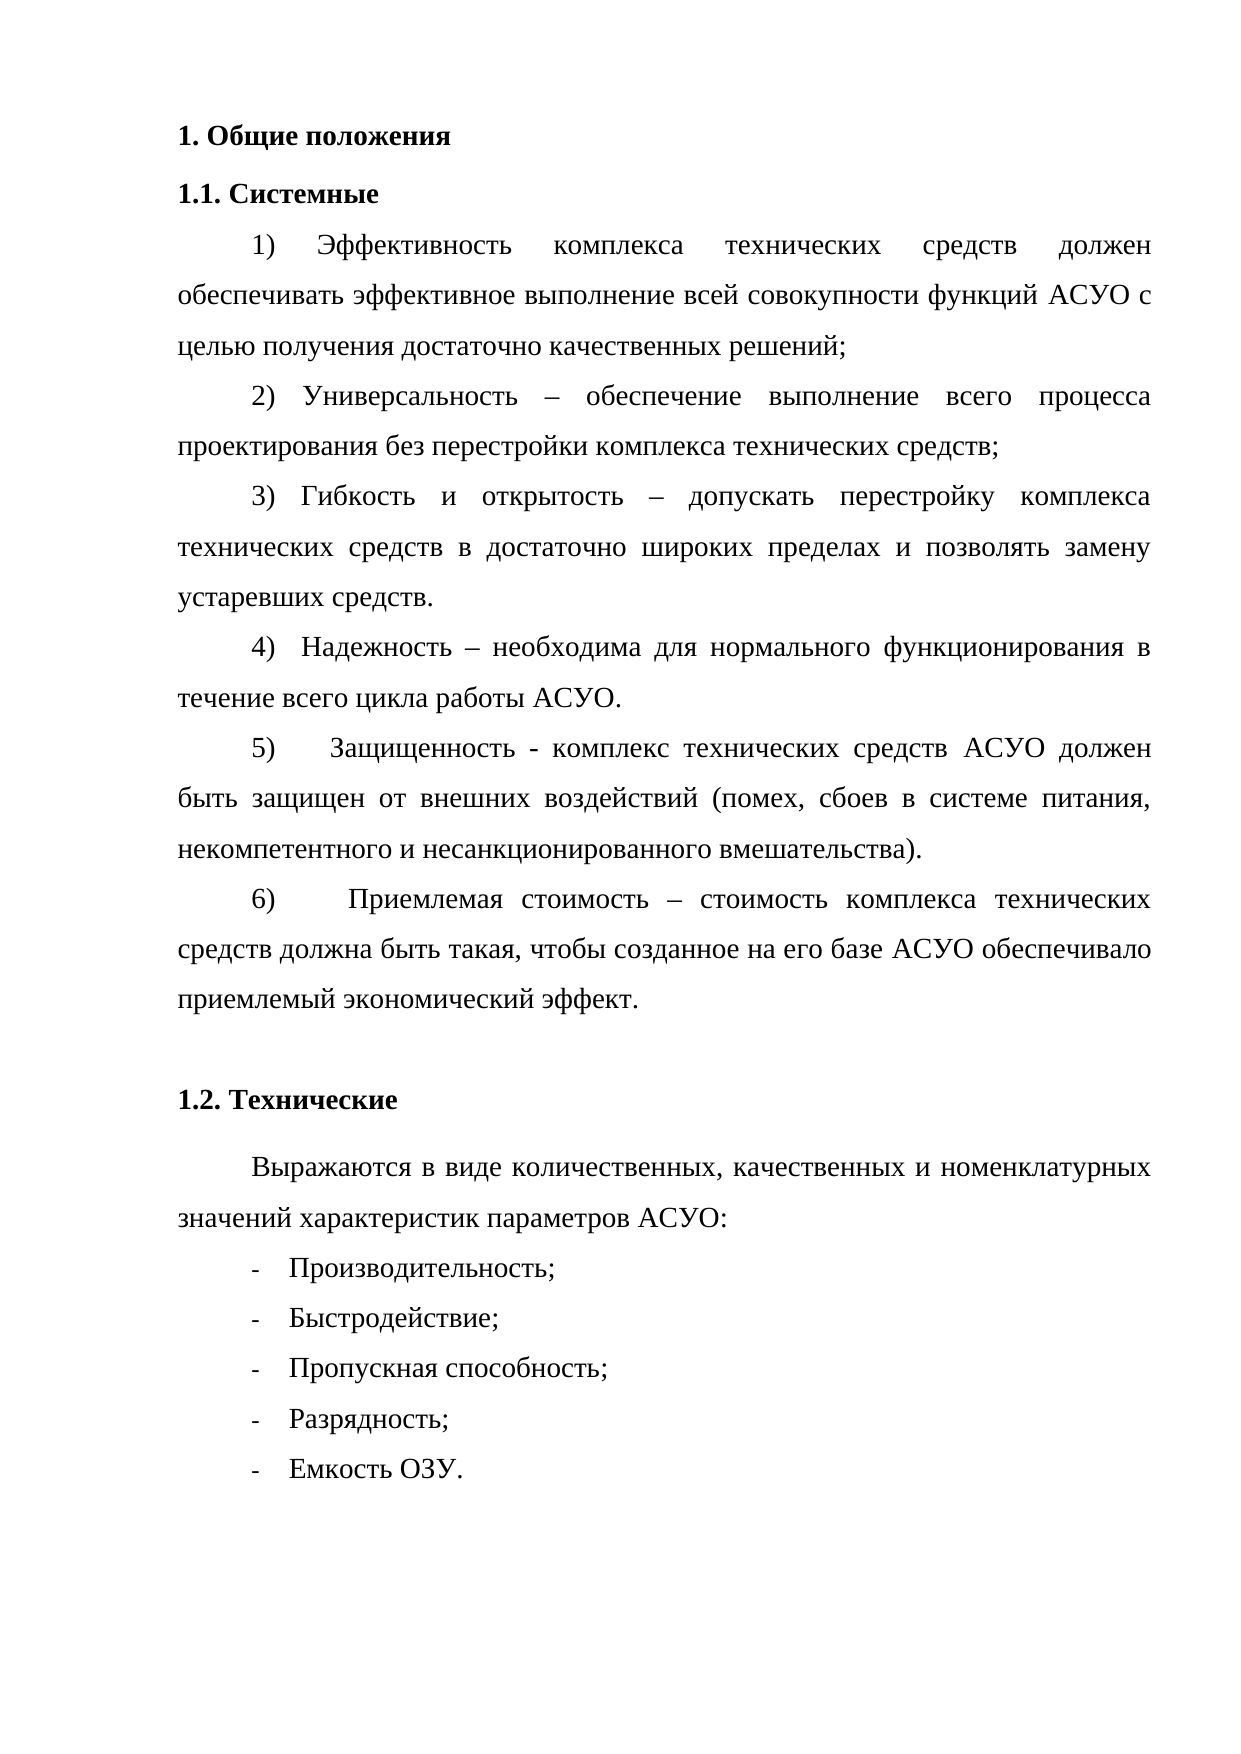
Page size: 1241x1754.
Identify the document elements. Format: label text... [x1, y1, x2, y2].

list Производительность; [251, 1250, 1152, 1283]
text 1) Эффективность комплекса технических средств должен обеспечивать эффективное выполнение всей совокупности функций АСУО с целью получения достаточно качественных решений; [177, 227, 1152, 361]
subtitle 1. Общие положения [177, 118, 1152, 152]
text 5) Защищенность - комплекс технических средств АСУО должен быть защищен от внешних воздействий (помех, сбоев в системе питания, некомпетентного и несанкционированного вмешательства). [177, 730, 1152, 864]
list Пропускная способность; [251, 1351, 1152, 1384]
text 2) Универсальность – обеспечение выполнение всего процесса проектирования без перестройки комплекса технических средств; [177, 378, 1152, 462]
text 3) Гибкость и открытость – допускать перестройку комплекса технических средств в достаточно широких пределах и позволять замену устаревших средств. [177, 478, 1152, 613]
list Разрядность; [251, 1401, 1152, 1434]
text 4) Надежность – необходима для нормального функционирования в течение всего цикла работы АСУО. [177, 629, 1152, 713]
list Быстродействие; [251, 1300, 1152, 1334]
text Выражаются в виде количественных, качественных и номенклатурных значений характеристик параметров АСУО: [177, 1149, 1152, 1233]
list Емкость ОЗУ. [251, 1451, 1152, 1485]
text 6) Приемлемая стоимость – стоимость комплекса технических средств должна быть такая, чтобы созданное на его базе АСУО обеспечивало приемлемый экономический эффект. [177, 881, 1152, 1015]
subtitle 1.1. Системные [177, 177, 1152, 210]
subtitle 1.2. Технические [177, 1082, 1152, 1116]
